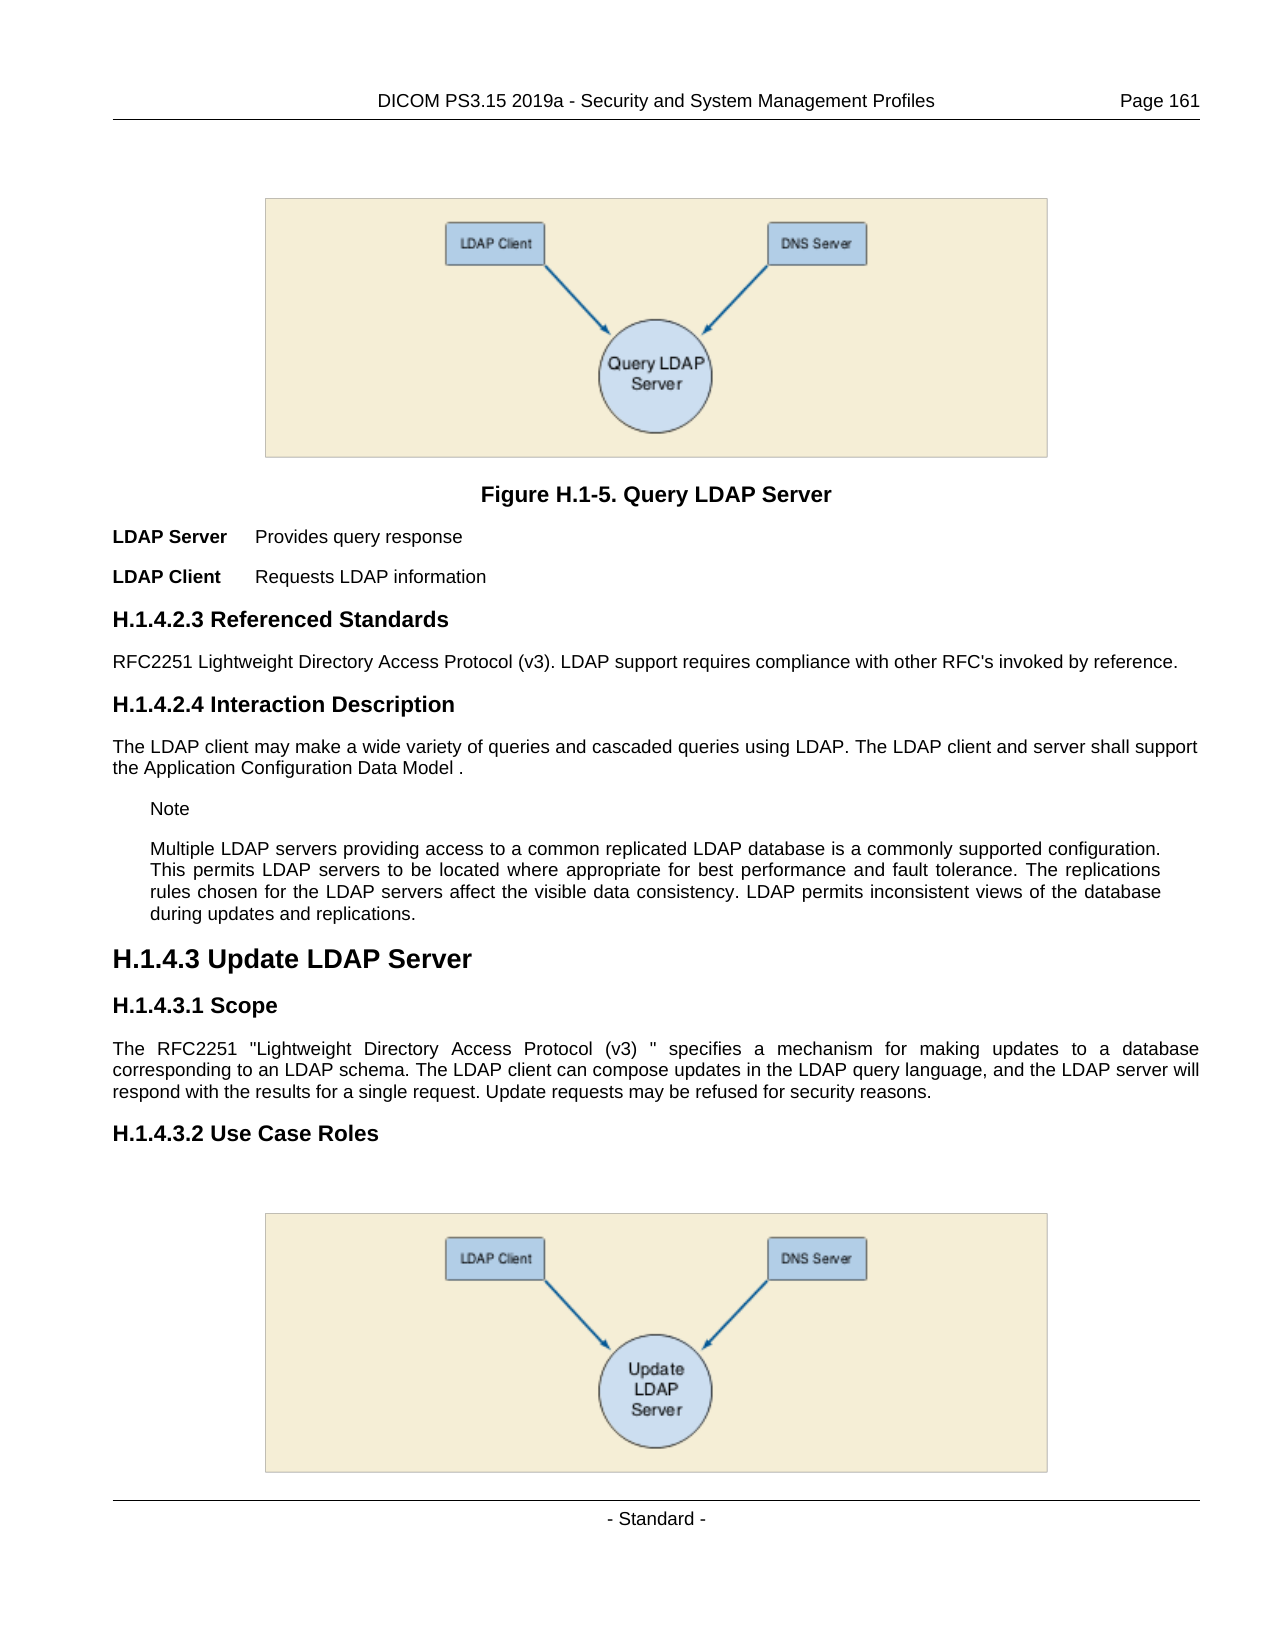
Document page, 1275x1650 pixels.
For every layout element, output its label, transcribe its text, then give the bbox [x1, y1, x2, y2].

picture [264, 1212, 1049, 1474]
text H.1.4.3.2 Use Case Roles [112, 1121, 1200, 1147]
text Note [150, 797, 1162, 819]
text Figure H.1-5. Query LDAP Server [112, 481, 1200, 507]
text H.1.4.2.3 Referenced Standards [112, 606, 1200, 632]
text H.1.4.2.4 Interaction Description [112, 691, 1200, 717]
text Multiple LDAP servers providing access to a common replicated LDAP database is a commonly supported configuration. This permits LDAP servers to be located where appropriate for best performance and fault tolerance. The replications rules chosen for the LDAP servers affect the visible data consistency. LDAP permits inconsistent views of the database during updates and replications. [150, 838, 1162, 924]
text The RFC2251 "Lightweight Directory Access Protocol (v3) " specifies a mechanism for making updates to a database corresponding to an LDAP schema. The LDAP client can compose updates in the LDAP query language, and the LDAP server will respond with the results for a single request. Update requests may be refused for security reasons. [112, 1037, 1200, 1102]
text RFC2251 Lightweight Directory Access Protocol (v3). LDAP support requires compliance with other RFC's invoked by reference. [112, 651, 1200, 672]
text LDAP Client Requests LDAP information [112, 566, 1200, 587]
text H.1.4.3.1 Scope [112, 993, 1200, 1018]
text LDAP Server Provides query response [112, 525, 1200, 547]
text The LDAP client may make a wide variety of queries and cascaded queries using LDAP. The LDAP client and server shall support the Application Configuration Data Model . [112, 736, 1200, 779]
text H.1.4.3 Update LDAP Server [112, 943, 1200, 974]
picture [264, 197, 1049, 459]
